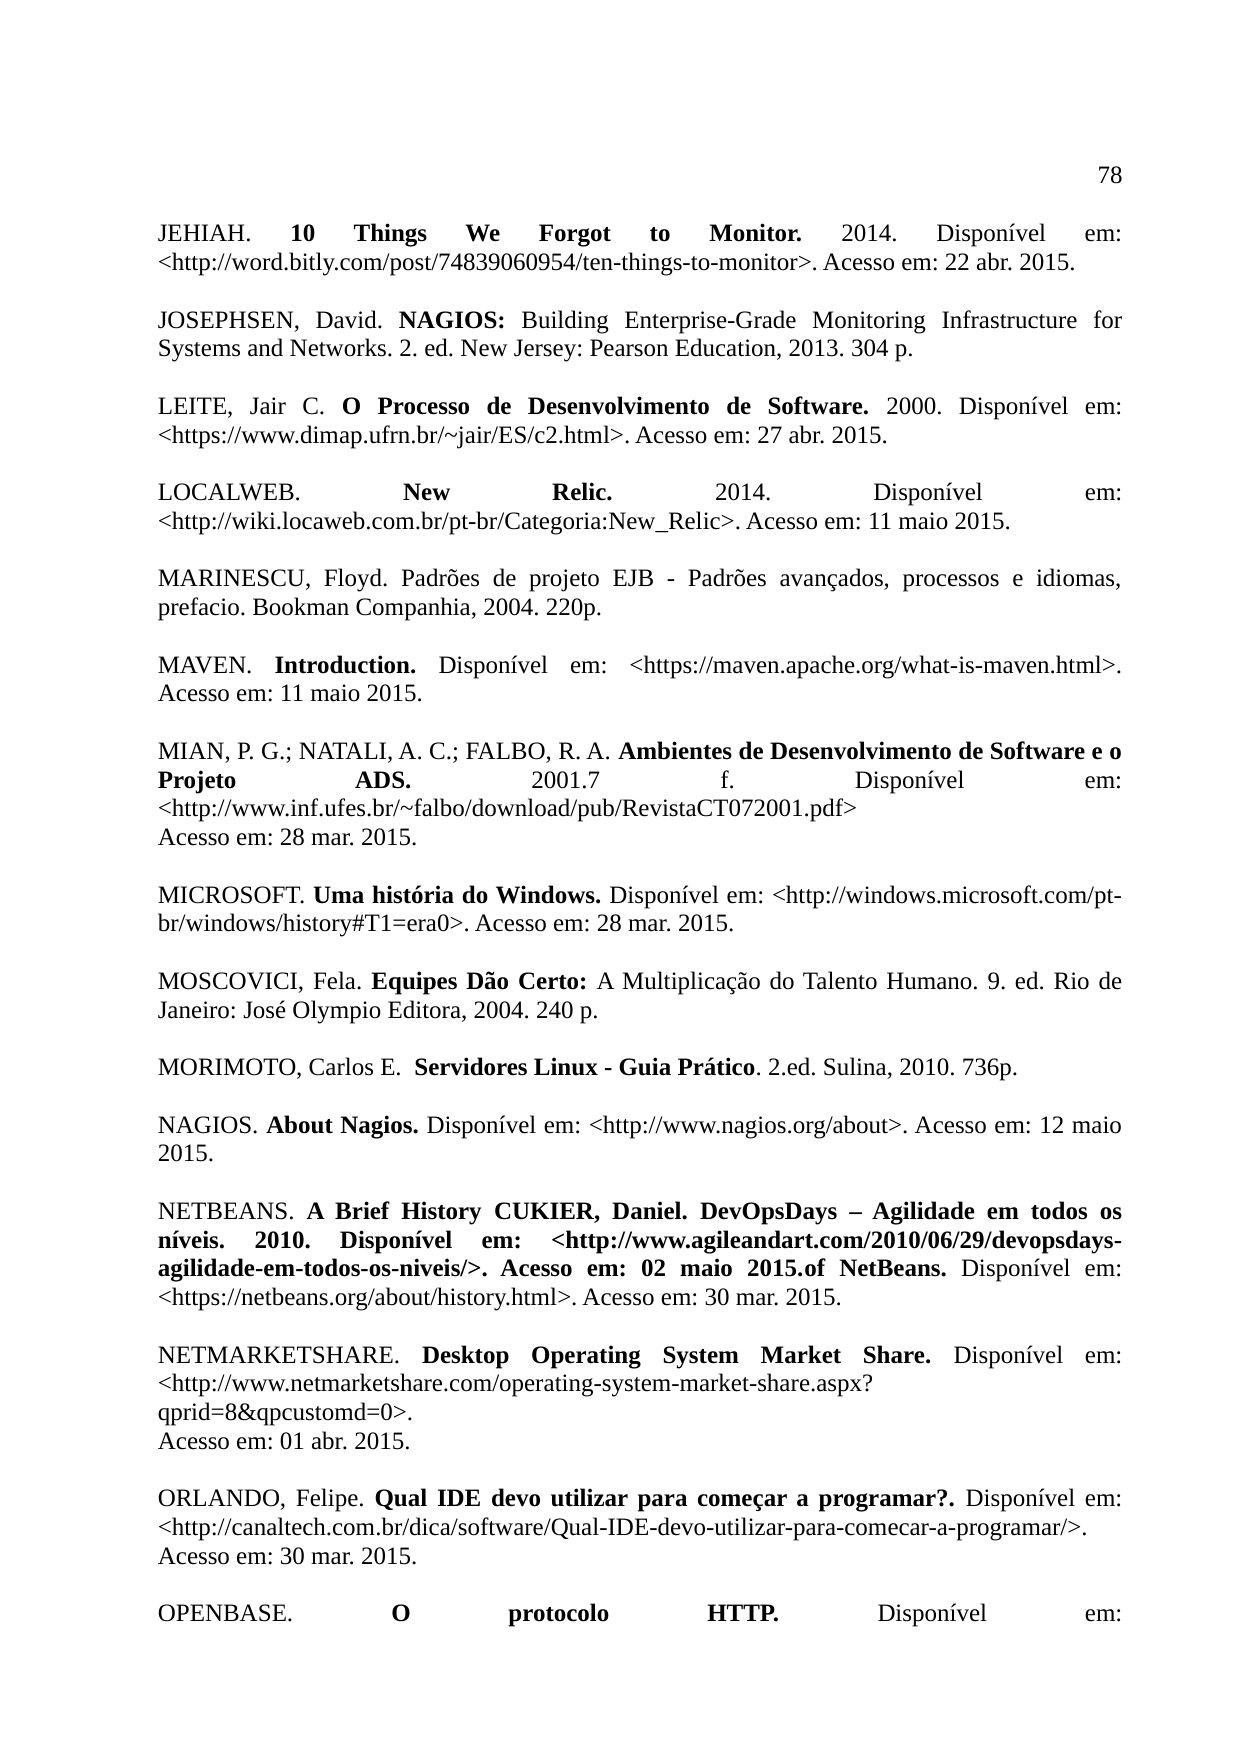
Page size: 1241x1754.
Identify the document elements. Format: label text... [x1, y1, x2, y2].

text ORLANDO, Felipe. Qual IDE devo utilizar para começar a programar?. Disponível em: <http://canaltech.com.br/dica/software/Qual-IDE-devo-utilizar-para-comecar-a-programar/>. Acesso em: 30 mar. 2015. [158, 1483, 1122, 1570]
text NETBEANS. A Brief History CUKIER, Daniel. DevOpsDays – Agilidade em todos os níveis. 2010. Disponível em: <http://www.agileandart.com/2010/06/29/devopsdays-agilidade-em-todos-os-niveis/>. Acesso em: 02 maio 2015.of NetBeans. Disponível em: <https://netbeans.org/about/history.html>. Acesso em: 30 mar. 2015. [158, 1196, 1122, 1311]
text NETMARKETSHARE. Desktop Operating System Market Share. Disponível em: <http://www.netmarketshare.com/operating-system-market-share.aspx?qprid=8&qpcustomd=0>. [158, 1340, 1122, 1426]
text MAVEN. Introduction. Disponível em: <https://maven.apache.org/what-is-maven.html>. Acesso em: 11 maio 2015. [158, 650, 1122, 707]
text JEHIAH. 10 Things We Forgot to Monitor. 2014. Disponível em: <http://word.bitly.com/post/74839060954/ten-things-to-monitor>. Acesso em: 22 abr. 2015. [158, 218, 1122, 276]
text NAGIOS. About Nagios. Disponível em: <http://www.nagios.org/about>. Acesso em: 12 maio 2015. [158, 1110, 1122, 1167]
text LOCALWEB. New Relic. 2014. Disponível em: <http://wiki.locaweb.com.br/pt-br/Categoria:New_Relic>. Acesso em: 11 maio 2015. [158, 477, 1122, 535]
text Acesso em: 01 abr. 2015. [158, 1426, 1122, 1455]
text MORIMOTO, Carlos E. Servidores Linux - Guia Prático. 2.ed. Sulina, 2010. 736p. [158, 1052, 1122, 1081]
text OPENBASE. O protocolo HTTP. Disponível em: [158, 1598, 1122, 1627]
text MARINESCU, Floyd. Padrões de projeto EJB - Padrões avançados, processos e idiomas, prefacio. Bookman Companhia, 2004. 220p. [158, 563, 1122, 621]
text Acesso em: 28 mar. 2015. [158, 822, 1122, 851]
text MIAN, P. G.; NATALI, A. C.; FALBO, R. A. Ambientes de Desenvolvimento de Software e o Projeto ADS. 2001.7 f. Disponível em: <http://www.inf.ufes.br/~falbo/download/pub/RevistaCT072001.pdf> [158, 736, 1122, 822]
text MOSCOVICI, Fela. Equipes Dão Certo: A Multiplicação do Talento Humano. 9. ed. Rio de Janeiro: José Olympio Editora, 2004. 240 p. [158, 966, 1122, 1023]
text JOSEPHSEN, David. NAGIOS: Building Enterprise-Grade Monitoring Infrastructure for Systems and Networks. 2. ed. New Jersey: Pearson Education, 2013. 304 p. [158, 305, 1122, 362]
text MICROSOFT. Uma história do Windows. Disponível em: <http://windows.microsoft.com/pt-br/windows/history#T1=era0>. Acesso em: 28 mar. 2015. [158, 880, 1122, 937]
text LEITE, Jair C. O Processo de Desenvolvimento de Software. 2000. Disponível em: <https://www.dimap.ufrn.br/~jair/ES/c2.html>. Acesso em: 27 abr. 2015. [158, 391, 1122, 448]
